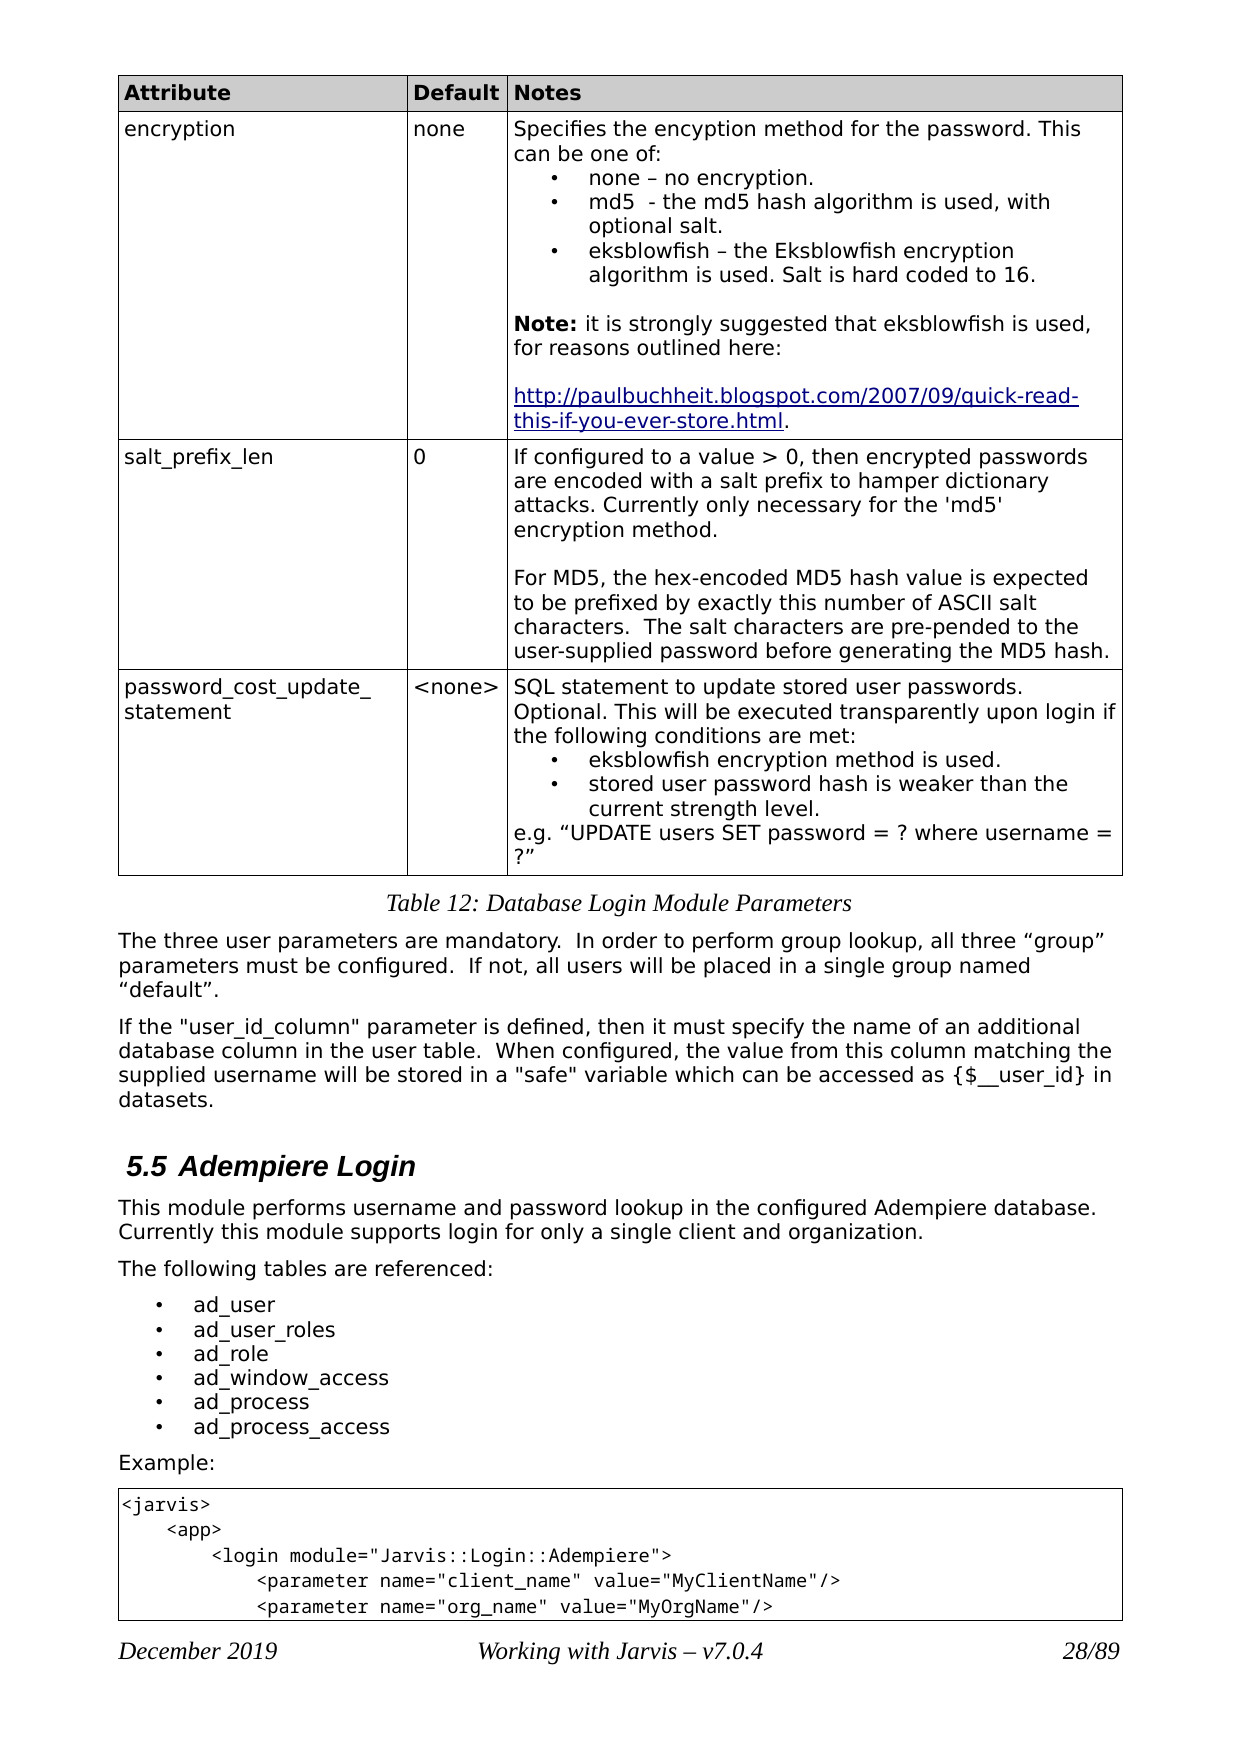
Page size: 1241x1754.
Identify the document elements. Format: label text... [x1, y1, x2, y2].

table_cell <none> [408, 670, 507, 875]
table_header Attribute [119, 76, 407, 111]
text <login module="Jarvis::Login::Adempiere"> [119, 1539, 1122, 1565]
text The three user parameters are mandatory. In order to perform group lookup, all three “group” parameters must be configured. If not, all users will be placed in a single group named “default”. [118, 929, 1122, 1002]
list ad_user [156, 1293, 1122, 1318]
table_header Default [408, 76, 507, 111]
text <parameter name="client_name" value="MyClientName"/> [119, 1565, 1122, 1590]
table_cell SQL statement to update stored user passwords. Optional. This will be executed transparently upon login if the following conditions are met: eksblowfish encryption method is used. stored user password hash is weaker than the current strength level. e.g. “UPDATE users SET password = ? where username = ?” [508, 670, 1122, 875]
text <app> [119, 1514, 1122, 1539]
list ad_process_access [156, 1415, 1122, 1439]
text Example: [118, 1451, 1122, 1476]
subtitle Adempiere Login [118, 1149, 1122, 1183]
table_cell password_cost_update_ statement [119, 670, 407, 875]
text The following tables are referenced: [118, 1257, 1122, 1281]
text <jarvis> [119, 1489, 1122, 1514]
table_header Notes [508, 76, 1122, 111]
text If the "user_id_column" parameter is defined, then it must specify the name of an additional database column in the user table. When configured, the value from this column matching the supplied username will be stored in a "safe" variable which can be accessed as {$__user_id} in datasets. [118, 1015, 1122, 1112]
table_cell 0 [408, 440, 507, 669]
table_cell Specifies the encyption method for the password. This can be one of: none – no encryption. md5 - the md5 hash algorithm is used, with optional salt. eksblowfish – the Eksblowfish encryption algorithm is used. Salt is hard coded to 16. Note: it is strongly suggested that eksblowfish is used, for reasons outlined here: http://paulbuchheit.blogspot.com/2007/09/quick-read-this-if-you-ever-store.html. [508, 112, 1122, 439]
table_cell encryption [119, 112, 407, 439]
table_cell If configured to a value > 0, then encrypted passwords are encoded with a salt prefix to hamper dictionary attacks. Currently only necessary for the 'md5' encryption method. For MD5, the hex-encoded MD5 hash value is expected to be prefixed by exactly this number of ASCII salt characters. The salt characters are pre-pended to the user-supplied password before generating the MD5 hash. [508, 440, 1122, 669]
list ad_user_roles [156, 1318, 1122, 1342]
list ad_role [156, 1342, 1122, 1366]
text This module performs username and password lookup in the configured Adempiere database. Currently this module supports login for only a single client and organization. [118, 1196, 1122, 1244]
table_cell none [408, 112, 507, 439]
text <parameter name="org_name" value="MyOrgName"/> [119, 1590, 1122, 1620]
table_cell salt_prefix_len [119, 440, 407, 669]
list ad_process [156, 1390, 1122, 1415]
list ad_window_access [156, 1366, 1122, 1390]
text Table 12: Database Login Module Parameters [118, 888, 1122, 917]
